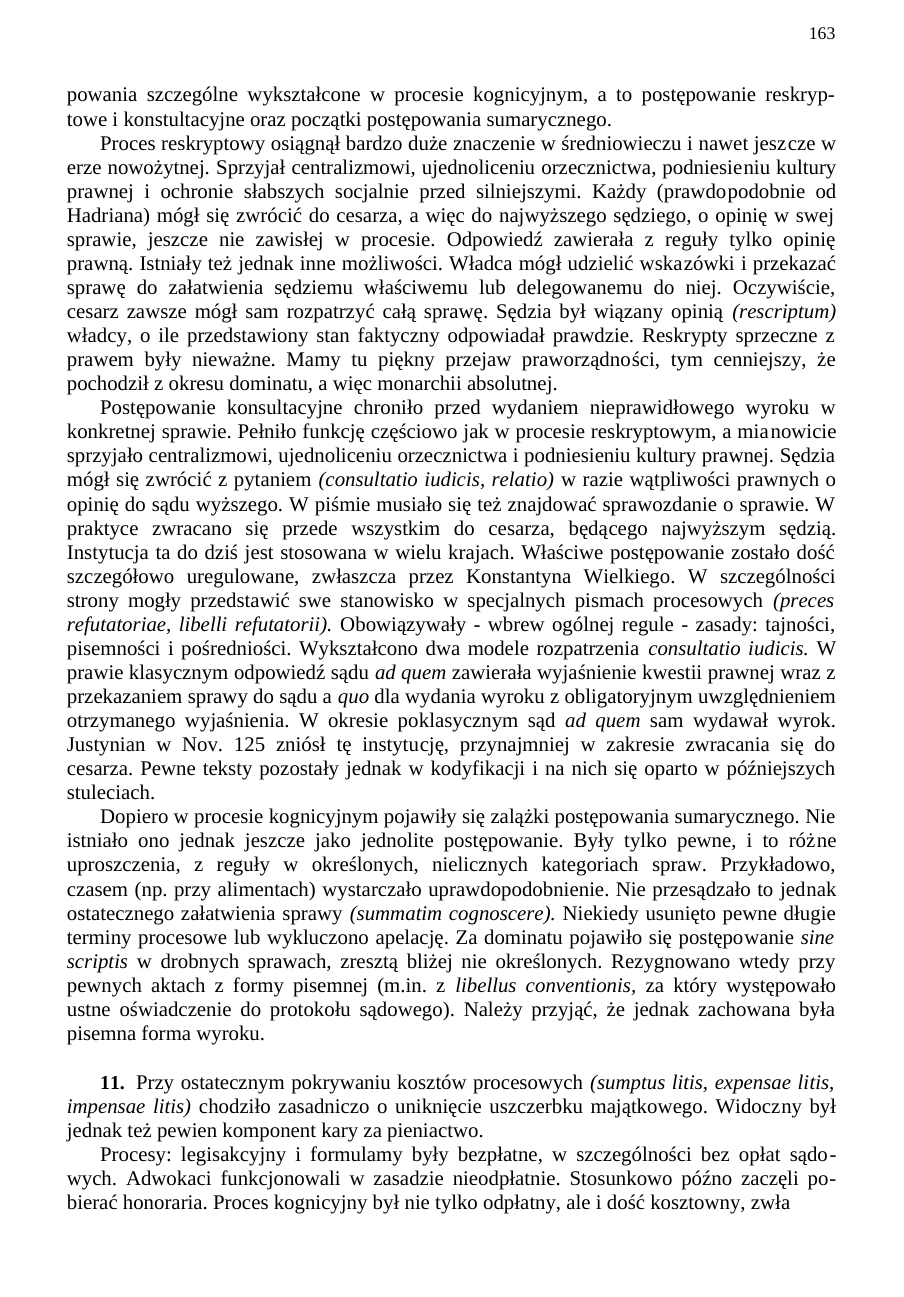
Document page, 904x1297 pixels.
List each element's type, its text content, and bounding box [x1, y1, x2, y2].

text Postępowanie konsultacyjne chroniło przed wydaniem nieprawidłowego wyroku w konkretnej sprawie. Pełniło funkcję częściowo jak w procesie reskryptowym, a mia­nowicie sprzyjało centralizmowi, ujednoliceniu orzecznictwa i podniesieniu kultury prawnej. Sędzia mógł się zwrócić z pytaniem (consultatio iudicis, relatio) w razie wąt­pliwości prawnych o opinię do sądu wyższego. W piśmie musiało się też znajdować sprawozdanie o sprawie. W praktyce zwracano się przede wszystkim do cesarza, będą­cego najwyższym sędzią. Instytucja ta do dziś jest stosowana w wielu krajach. Właściwe postępowanie zostało dość szczegółowo uregulowane, zwłaszcza przez Konstantyna Wielkiego. W szczególności strony mogły przedstawić swe stanowisko w specjalnych pismach procesowych (preces refutatoriae, libelli refutatorii). Obowiązywały - wbrew ogólnej regule - zasady: tajności, pisemności i pośredniości. Wykształcono dwa modele rozpatrzenia consultatio iudicis. W prawie klasycznym odpowiedź sądu ad quem zawie­rała wyjaśnienie kwestii prawnej wraz z przekazaniem sprawy do sądu a quo dla wyda­nia wyroku z obligatoryjnym uwzględnieniem otrzymanego wyjaśnienia. W okresie po­klasycznym sąd ad quem sam wydawał wyrok. Justynian w Nov. 125 zniósł tę instytu­cję, przynajmniej w zakresie zwracania się do cesarza. Pewne teksty pozostały jednak w kodyfikacji i na nich się oparto w późniejszych stuleciach. [67, 395, 836, 804]
text powania szczególne wykształcone w procesie kognicyjnym, a to postępowanie reskryp- towe i konstultacyjne oraz początki postępowania sumarycznego. [67, 82, 836, 131]
text 163 [809, 23, 838, 43]
text Proces reskryptowy osiągnął bardzo duże znaczenie w średniowieczu i nawet jesz­cze w erze nowożytnej. Sprzyjał centralizmowi, ujednoliceniu orzecznictwa, podniesie­niu kultury prawnej i ochronie słabszych socjalnie przed silniejszymi. Każdy (prawdo­podobnie od Hadriana) mógł się zwrócić do cesarza, a więc do najwyższego sędziego, o opinię w swej sprawie, jeszcze nie zawisłej w procesie. Odpowiedź zawierała z reguły tylko opinię prawną. Istniały też jednak inne możliwości. Władca mógł udzielić wska­zówki i przekazać sprawę do załatwienia sędziemu właściwemu lub delegowanemu do niej. Oczywiście, cesarz zawsze mógł sam rozpatrzyć całą sprawę. Sędzia był wiązany opinią (rescriptum) władcy, o ile przedstawiony stan faktyczny odpowiadał prawdzie. Reskrypty sprzeczne z prawem były nieważne. Mamy tu piękny przejaw praworządno­ści, tym cenniejszy, że pochodził z okresu dominatu, a więc monarchii absolutnej. [67, 131, 836, 395]
text Procesy: legisakcyjny i formulamy były bezpłatne, w szczególności bez opłat sądo­wych. Adwokaci funkcjonowali w zasadzie nieodpłatnie. Stosunkowo późno zaczęli po­bierać honoraria. Proces kognicyjny był nie tylko odpłatny, ale i dość kosztowny, zwła­ [67, 1142, 836, 1214]
text Dopiero w procesie kognicyjnym pojawiły się zalążki postępowania sumarycznego. Nie istniało ono jednak jeszcze jako jednolite postępowanie. Były tylko pewne, i to róż­ne uproszczenia, z reguły w określonych, nielicznych kategoriach spraw. Przykładowo, czasem (np. przy alimentach) wystarczało uprawdopodobnienie. Nie przesądzało to jed­nak ostatecznego załatwienia sprawy (summatim cognoscere). Niekiedy usunięto pewne długie terminy procesowe lub wykluczono apelację. Za dominatu pojawiło się postępo­wanie sine scriptis w drobnych sprawach, zresztą bliżej nie określonych. Rezygnowano wtedy przy pewnych aktach z formy pisemnej (m.in. z libellus conventionis, za który występowało ustne oświadczenie do protokołu sądowego). Należy przyjąć, że jednak zachowana była pisemna forma wyroku. [67, 804, 836, 1045]
list Przy ostatecznym pokrywaniu kosztów procesowych (sumptus litis, expensae li­tis, impensae litis) chodziło zasadniczo o uniknięcie uszczerbku majątkowego. Widocz­ny był jednak też pewien komponent kary za pieniactwo. [67, 1070, 836, 1142]
